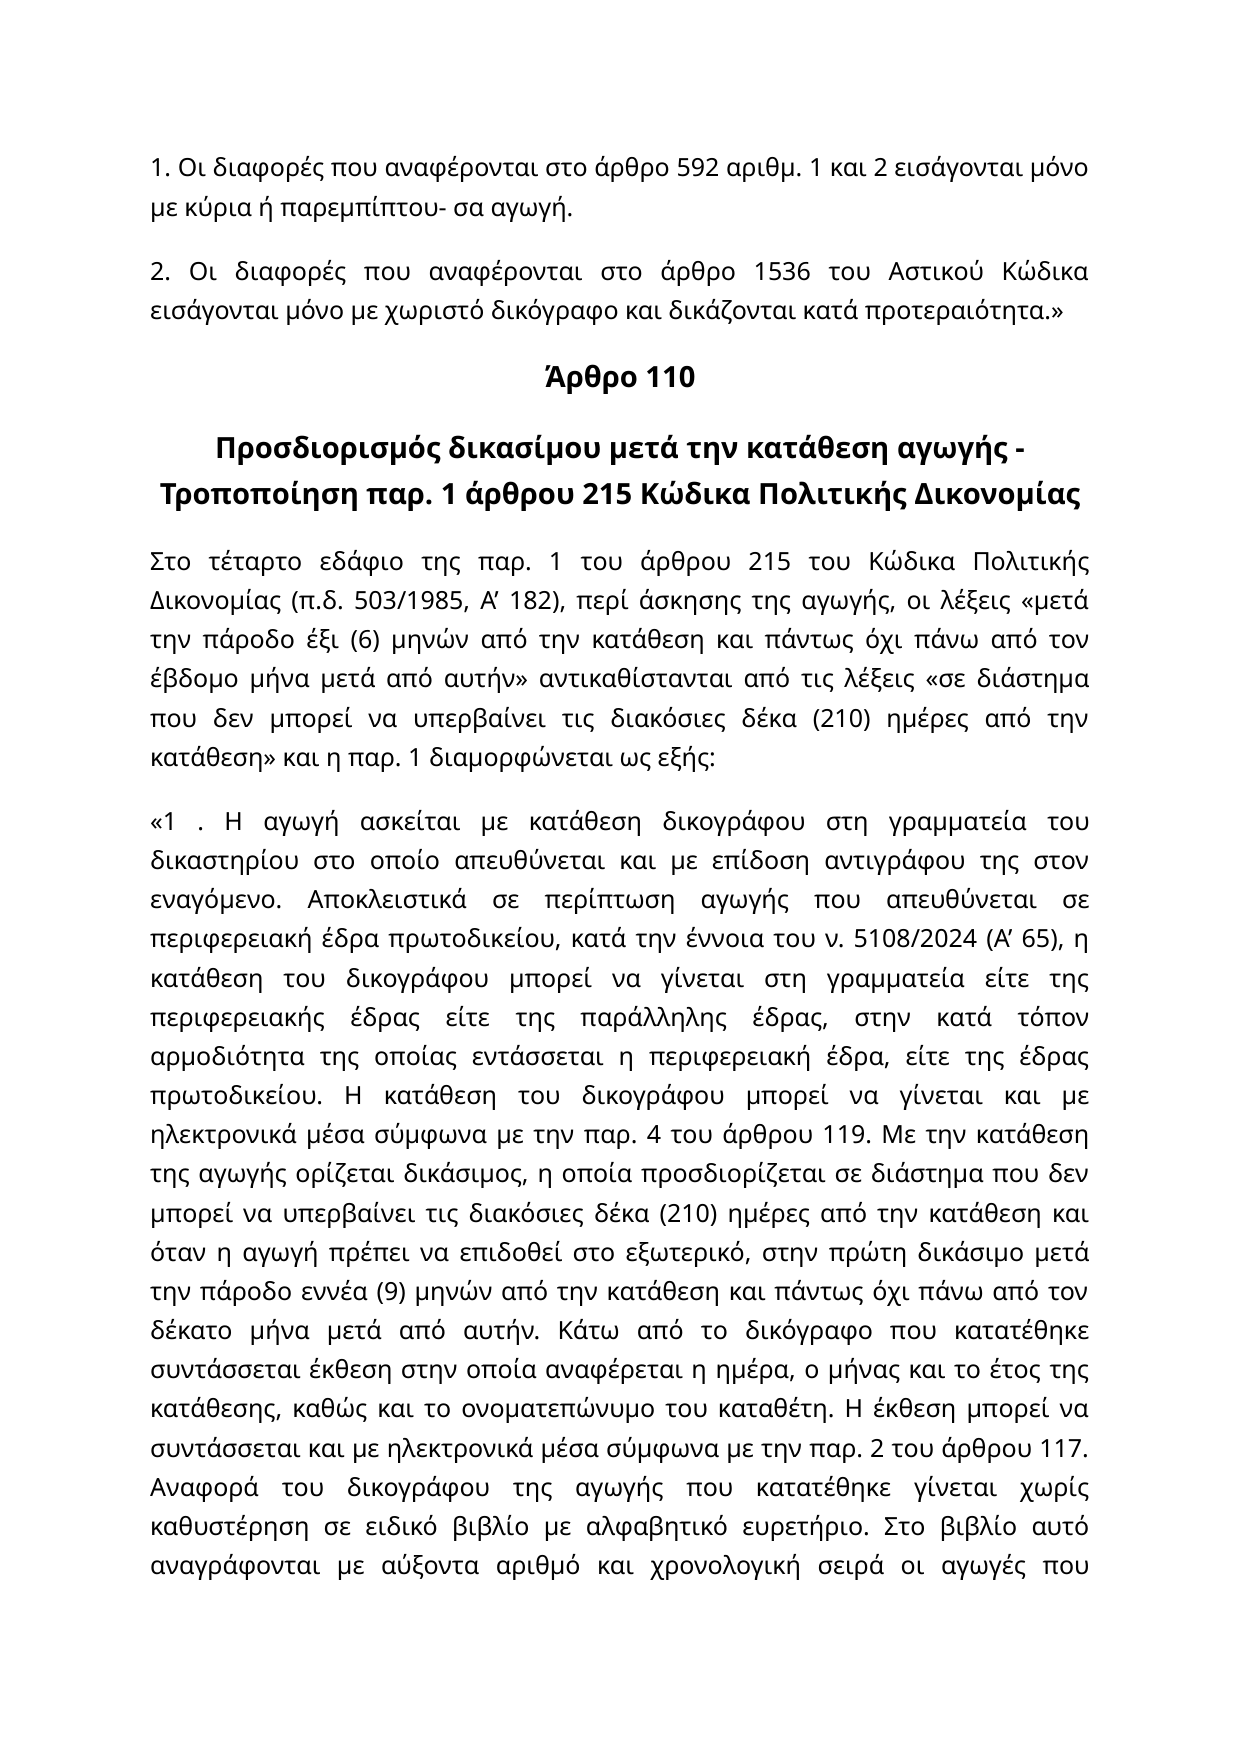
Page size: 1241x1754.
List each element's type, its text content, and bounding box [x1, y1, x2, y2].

text Στο τέταρτο εδάφιο της παρ. 1 του άρθρου 215 του Κώδικα Πολιτικής Δικονομίας (π.δ. 503/1985, Α’ 182), περί άσκησης της αγωγής, οι λέξεις «μετά την πάροδο έξι (6) μηνών από την κατάθεση και πάντως όχι πάνω από τον έβδομο μήνα μετά από αυτήν» αντικαθίστανται από τις λέξεις «σε διάστημα που δεν μπορεί να υπερβαίνει τις διακόσιες δέκα (210) ημέρες από την κατάθεση» και η παρ. 1 διαμορφώνεται ως εξής: [150, 543, 1090, 773]
text «1 . Η αγωγή ασκείται με κατάθεση δικογράφου στη γραμματεία του δικαστηρίου στο οποίο απευθύνεται και με επίδοση αντιγράφου της στον εναγόμενο. Αποκλειστικά σε περίπτωση αγωγής που απευθύνεται σε περιφερειακή έδρα πρωτοδικείου, κατά την έννοια του ν. 5108/2024 (Α’ 65), η κατάθεση του δικογράφου μπορεί να γίνεται στη γραμματεία είτε της περιφερειακής έδρας είτε της παράλληλης έδρας, στην κατά τόπον αρμοδιότητα της οποίας εντάσσεται η περιφερειακή έδρα, είτε της έδρας πρωτοδικείου. Η κατάθεση του δικογράφου μπορεί να γίνεται και με ηλεκτρονικά μέσα σύμφωνα με την παρ. 4 του άρθρου 119. Με την κατάθεση της αγωγής ορίζεται δικάσιμος, η οποία προσδιορίζεται σε διάστημα που δεν μπορεί να υπερβαίνει τις διακόσιες δέκα (210) ημέρες από την κατάθεση και όταν η αγωγή πρέπει να επιδοθεί στο εξωτερικό, στην πρώτη δικάσιμο μετά την πάροδο εννέα (9) μηνών από την κατάθεση και πάντως όχι πάνω από τον δέκατο μήνα μετά από αυτήν. Κάτω από το δικόγραφο που κατατέθηκε συντάσσεται έκθεση στην οποία αναφέρεται η ημέρα, ο μήνας και το έτος της κατάθεσης, καθώς και το ονοματεπώνυμο του καταθέτη. Η έκθεση μπορεί να συντάσσεται και με ηλεκτρονικά μέσα σύμφωνα με την παρ. 2 του άρθρου 117. Αναφορά του δικογράφου της αγωγής που κατατέθηκε γίνεται χωρίς καθυστέρηση σε ειδικό βιβλίο με αλφαβητικό ευρετήριο. Στο βιβλίο αυτό αναγράφονται με αύξοντα αριθμό και χρονολογική σειρά οι αγωγές που [150, 803, 1090, 1582]
text 1. Οι διαφορές που αναφέρονται στο άρθρο 592 αριθμ. 1 και 2 εισάγονται μόνο με κύρια ή παρεμπίπτου- σα αγωγή. [150, 150, 1090, 223]
subtitle Προσδιορισμός δικασίμου μετά την κατάθεση αγωγής - Τροποποίηση παρ. 1 άρθρου 215 Κώδικα Πολιτικής Δικονομίας [150, 427, 1090, 513]
text 2. Οι διαφορές που αναφέρονται στο άρθρο 1536 του Αστικού Κώδικα εισάγονται μόνο με χωριστό δικόγραφο και δικάζονται κατά προτεραιότητα.» [150, 253, 1090, 327]
subtitle Άρθρο 110 [150, 357, 1090, 396]
